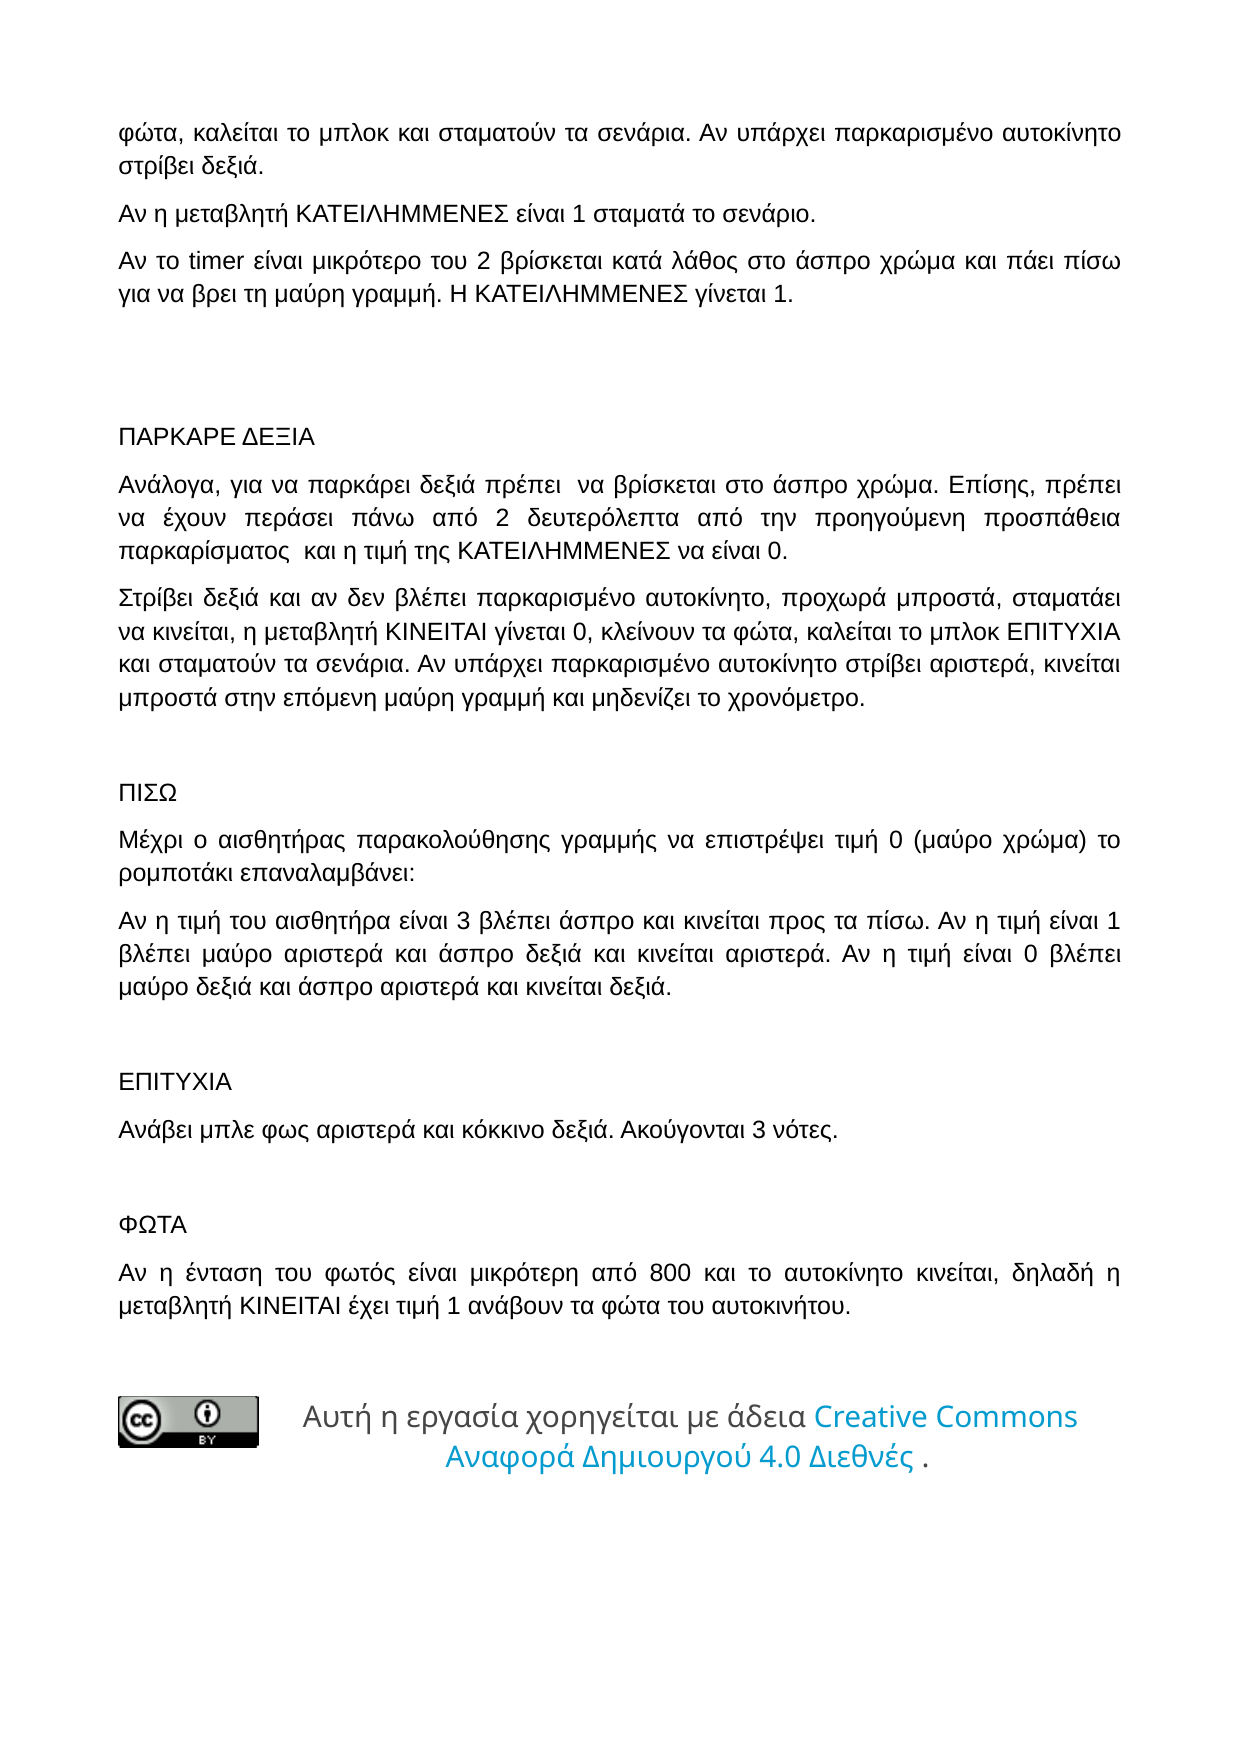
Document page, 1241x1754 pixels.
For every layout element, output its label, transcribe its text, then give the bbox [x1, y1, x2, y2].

text Ανάβει μπλε φως αριστερά και κόκκινο δεξιά. Ακούγονται 3 νότες. [118, 1115, 1122, 1143]
text Αν το timer είναι μικρότερο του 2 βρίσκεται κατά λάθος στο άσπρο χρώμα και πάει πίσω για να βρει τη μαύρη γραμμή. Η ΚΑΤΕΙΛΗΜΜΕΝΕΣ γίνεται 1. [118, 246, 1122, 308]
picture [118, 1396, 259, 1448]
text Αυτή η εργασία χορηγείται με άδεια Creative Commons Αναφορά Δημιουργού 4.0 Διεθνές . [118, 1367, 1122, 1477]
text ΠΑΡΚΑΡΕ ΔΕΞΙΑ [118, 422, 1122, 451]
text Αν η ένταση του φωτός είναι μικρότερη από 800 και το αυτοκίνητο κινείται, δηλαδή η μεταβλητή ΚΙΝΕΙΤΑΙ έχει τιμή 1 ανάβουν τα φώτα του αυτοκινήτου. [118, 1258, 1122, 1319]
text Αν η μεταβλητή ΚΑΤΕΙΛΗΜΜΕΝΕΣ είναι 1 σταματά το σενάριο. [118, 199, 1122, 227]
text Στρίβει δεξιά και αν δεν βλέπει παρκαρισμένο αυτοκίνητο, προχωρά μπροστά, σταματάει να κινείται, η μεταβλητή ΚΙΝΕΙΤΑΙ γίνεται 0, κλείνουν τα φώτα, καλείται το μπλοκ ΕΠΙΤΥΧΙΑ και σταματούν τα σενάρια. Αν υπάρχει παρκαρισμένο αυτοκίνητο στρίβει αριστερά, κινείται μπροστά στην επόμενη μαύρη γραμμή και μηδενίζει το χρονόμετρο. [118, 583, 1122, 711]
text ΠΙΣΩ [118, 778, 1122, 806]
text φώτα, καλείται το μπλοκ και σταματούν τα σενάρια. Αν υπάρχει παρκαρισμένο αυτοκίνητο στρίβει δεξιά. [118, 118, 1122, 180]
text Αν η τιμή του αισθητήρα είναι 3 βλέπει άσπρο και κινείται προς τα πίσω. Αν η τιμή είναι 1 βλέπει μαύρο αριστερά και άσπρο δεξιά και κινείται αριστερά. Αν η τιμή είναι 0 βλέπει μαύρο δεξιά και άσπρο αριστερά και κινείται δεξιά. [118, 906, 1122, 1001]
text Μέχρι ο αισθητήρας παρακολούθησης γραμμής να επιστρέψει τιμή 0 (μαύρο χρώμα) το ρομποτάκι επαναλαμβάνει: [118, 825, 1122, 887]
text ΕΠΙΤΥΧΙΑ [118, 1067, 1122, 1096]
text Ανάλογα, για να παρκάρει δεξιά πρέπει να βρίσκεται στο άσπρο χρώμα. Επίσης, πρέπει να έχουν περάσει πάνω από 2 δευτερόλεπτα από την προηγούμενη προσπάθεια παρκαρίσματος και η τιμή της ΚΑΤΕΙΛΗΜΜΕΝΕΣ να είναι 0. [118, 470, 1122, 564]
text ΦΩΤΑ [118, 1210, 1122, 1239]
